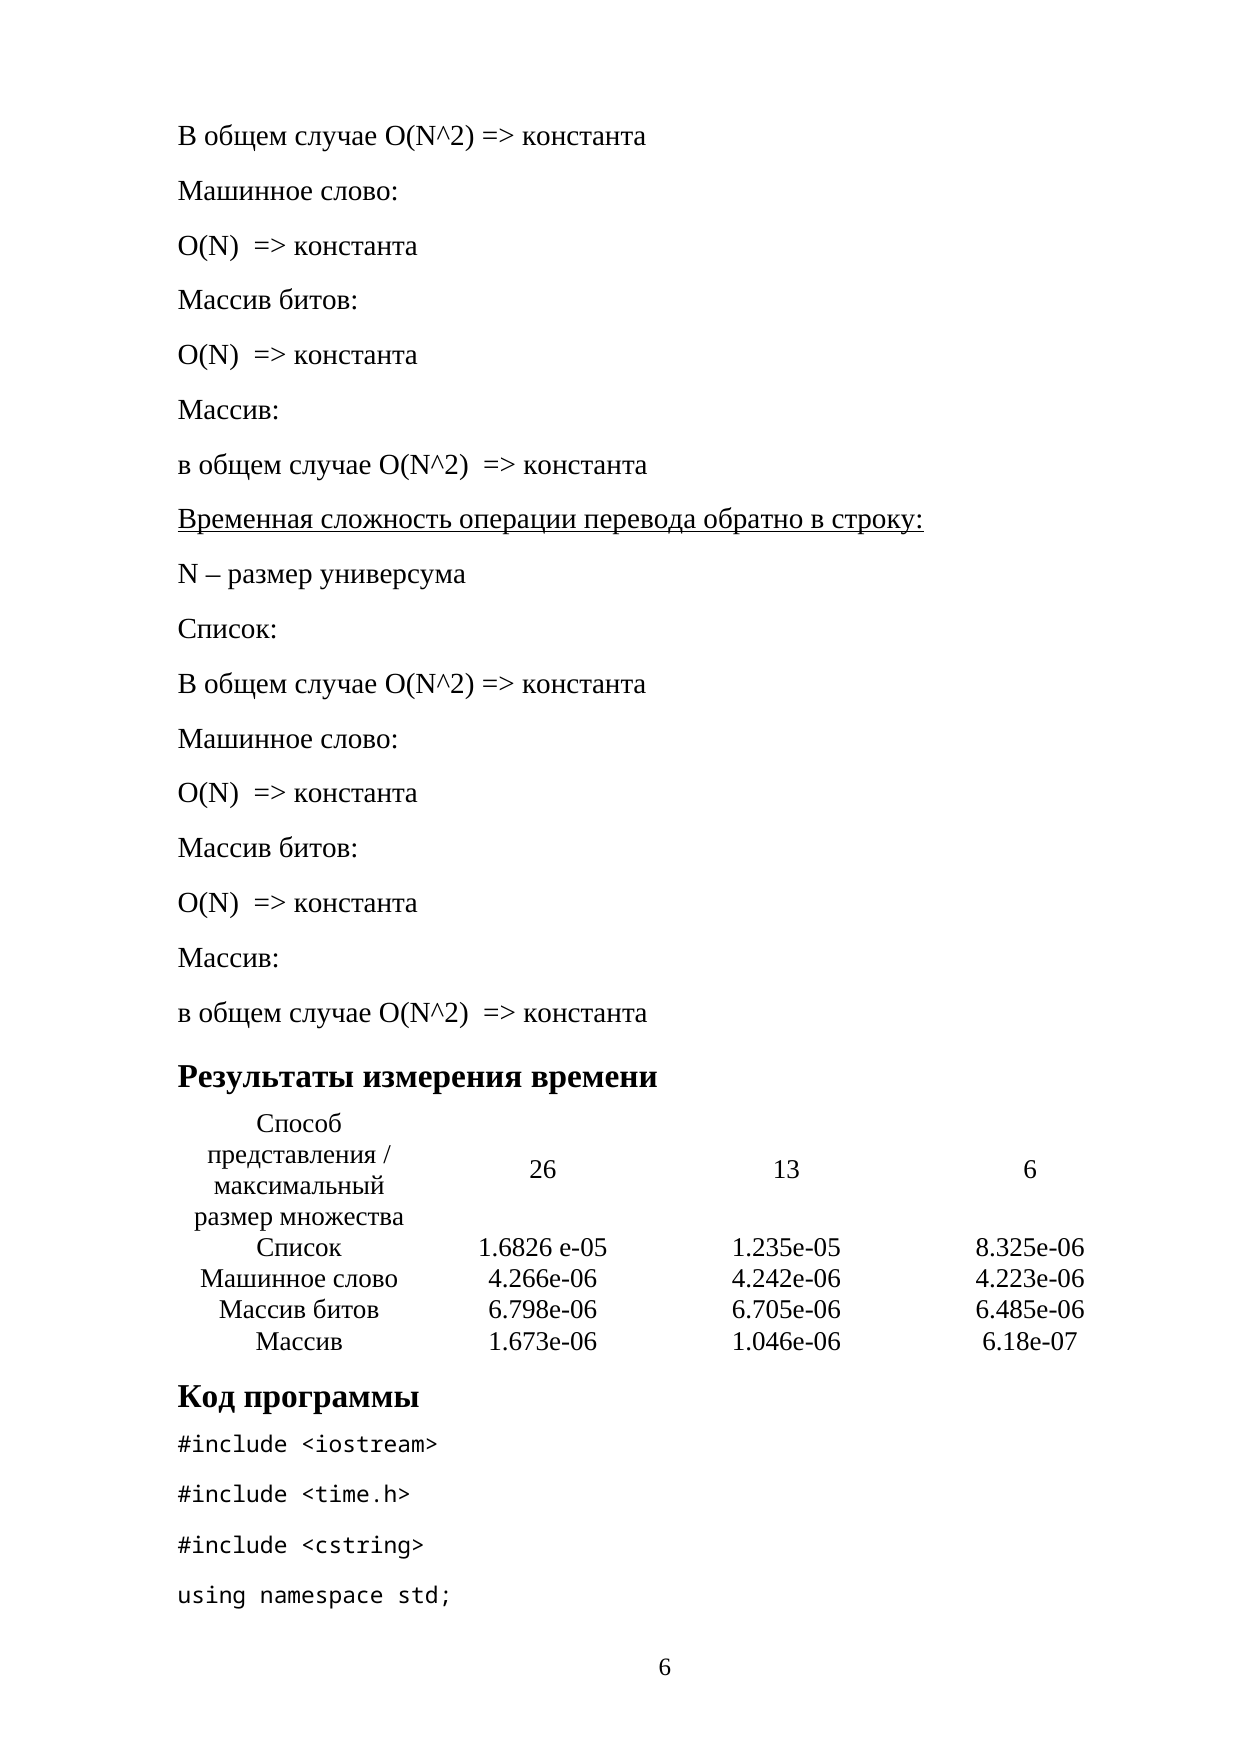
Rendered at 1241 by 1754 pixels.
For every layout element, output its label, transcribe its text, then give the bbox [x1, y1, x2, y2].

table_cell Машинное слово [177, 1263, 421, 1293]
table_header 26 [421, 1107, 664, 1231]
text В общем случае O(N^2) => константа [177, 118, 1152, 152]
text Массив: [177, 940, 1152, 973]
text O(N) => константа [177, 885, 1152, 919]
text O(N) => константа [177, 776, 1152, 809]
table_cell 6.485e-06 [908, 1294, 1152, 1325]
subtitle Код программы [177, 1377, 1152, 1415]
text Временная сложность операции перевода обратно в строку: [177, 502, 1152, 535]
text N – размер универсума [177, 556, 1152, 590]
text Список: [177, 611, 1152, 645]
table_header 6 [908, 1107, 1152, 1231]
text O(N) => константа [177, 228, 1152, 261]
text #include <cstring> [177, 1528, 1152, 1560]
text Массив: [177, 392, 1152, 426]
text Массив битов: [177, 282, 1152, 316]
text using namespace std; [177, 1579, 1152, 1610]
table_cell 1.235e-05 [664, 1231, 908, 1262]
table_cell Список [177, 1231, 421, 1262]
table_cell 1.046e-06 [664, 1325, 908, 1356]
table_cell 8.325e-06 [908, 1231, 1152, 1262]
text #include <iostream> [177, 1427, 1152, 1459]
table_cell 1.673e-06 [421, 1325, 664, 1356]
text O(N) => константа [177, 337, 1152, 371]
table_header Способ представления / максимальный размер множества [177, 1107, 421, 1231]
table_header 13 [664, 1107, 908, 1231]
subtitle Результаты измерения времени [177, 1056, 1152, 1094]
table_cell 4.266e-06 [421, 1263, 664, 1293]
text Массив битов: [177, 830, 1152, 864]
text #include <time.h> [177, 1478, 1152, 1509]
text Машинное слово: [177, 173, 1152, 206]
table_cell 6.705e-06 [664, 1294, 908, 1325]
text в общем случае O(N^2) => константа [177, 995, 1152, 1028]
text в общем случае O(N^2) => константа [177, 447, 1152, 480]
table_cell 4.223e-06 [908, 1263, 1152, 1293]
table_cell 4.242e-06 [664, 1263, 908, 1293]
table_cell 1.6826 e-05 [421, 1231, 664, 1262]
table_cell 6.18e-07 [908, 1325, 1152, 1356]
text В общем случае O(N^2) => константа [177, 666, 1152, 699]
table_cell Массив битов [177, 1294, 421, 1325]
table_cell 6.798e-06 [421, 1294, 664, 1325]
text Машинное слово: [177, 721, 1152, 754]
table_cell Массив [177, 1325, 421, 1356]
